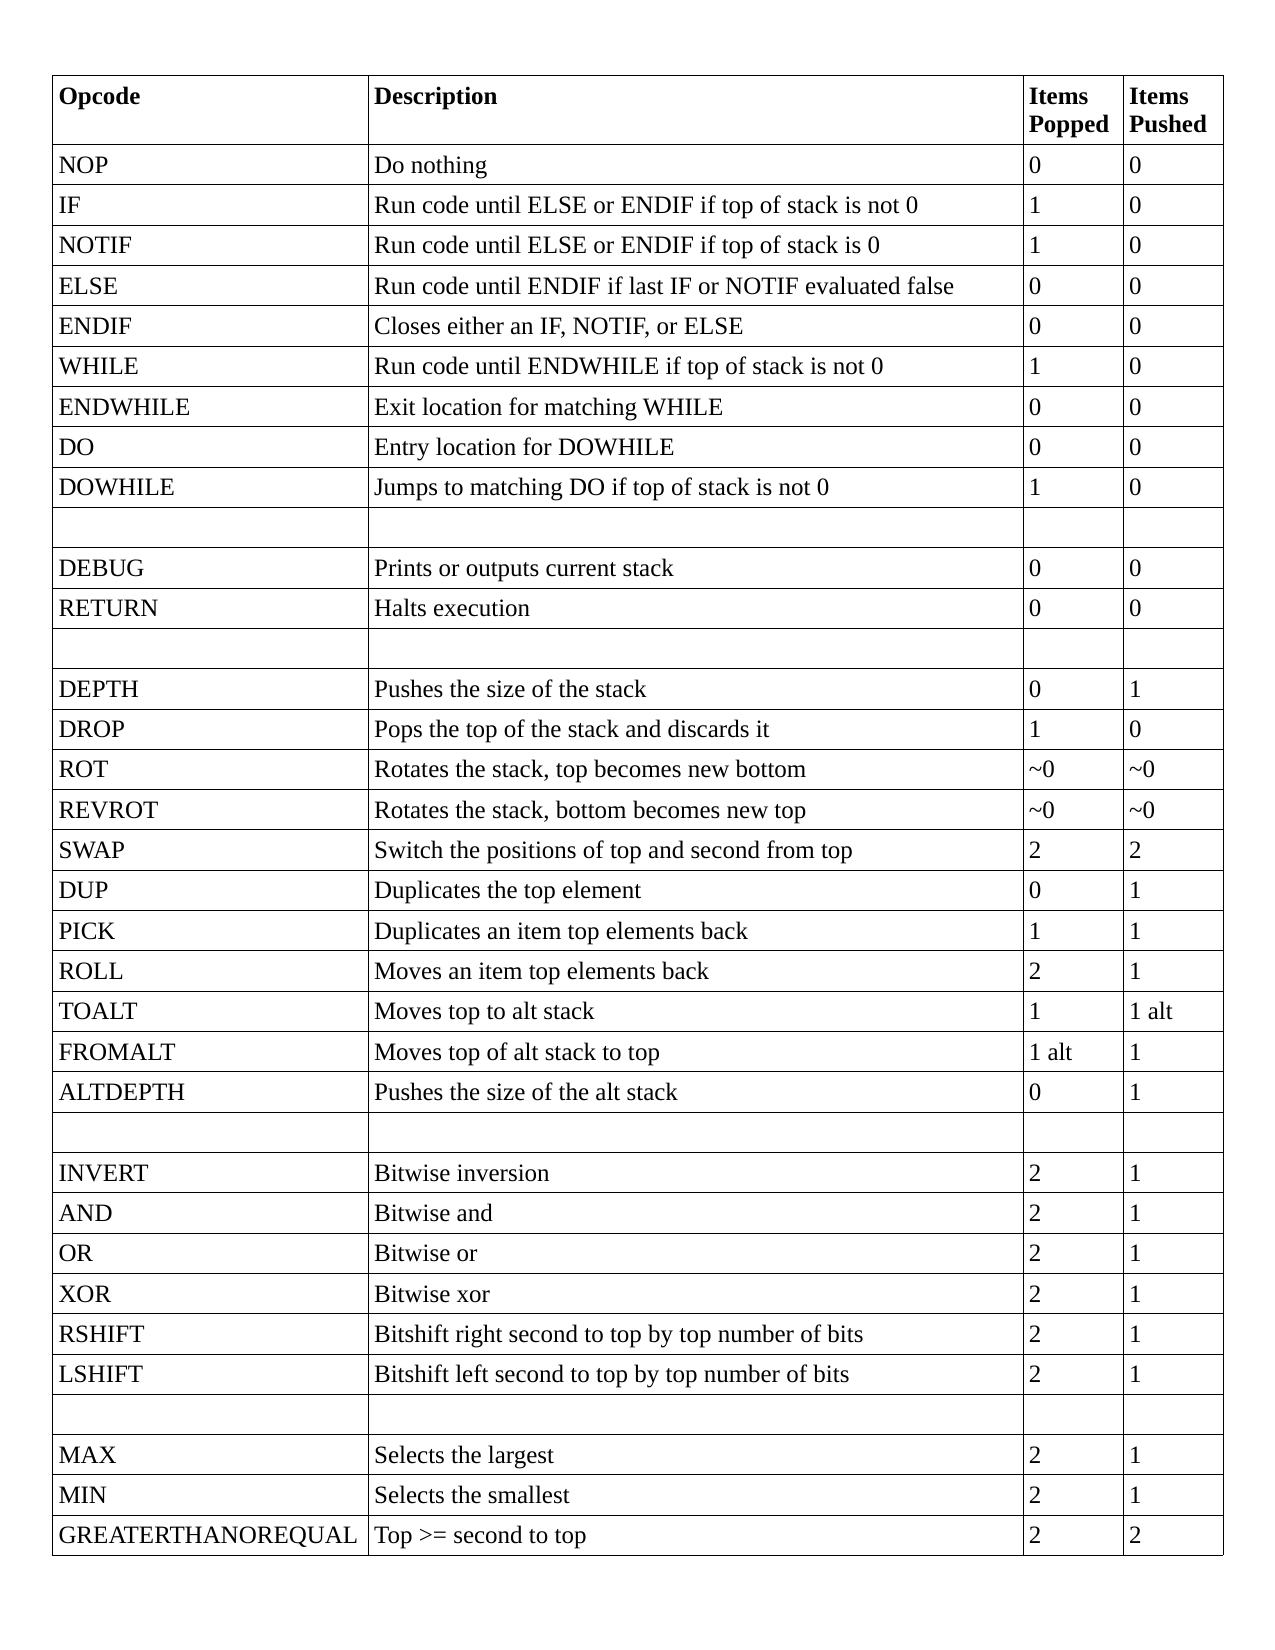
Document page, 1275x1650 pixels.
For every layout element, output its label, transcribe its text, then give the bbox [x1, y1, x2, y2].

table_cell DEBUG [53, 548, 368, 587]
table_cell TOALT [53, 992, 368, 1031]
table_cell 1 [1124, 1314, 1223, 1353]
table_cell Pushes the size of the stack [369, 669, 1023, 708]
table_cell 1 [1024, 468, 1123, 507]
table_cell 2 [1024, 1475, 1123, 1515]
table_cell DEPTH [53, 669, 368, 708]
table_cell ALTDEPTH [53, 1072, 368, 1112]
table_cell Closes either an IF, NOTIF, or ELSE [369, 306, 1023, 346]
table_cell Entry location for DOWHILE [369, 427, 1023, 467]
table_cell LSHIFT [53, 1355, 368, 1394]
table_cell [53, 1395, 368, 1434]
table_cell Moves an item top elements back [369, 951, 1023, 991]
table_cell Bitwise xor [369, 1274, 1023, 1313]
table_cell IF [53, 185, 368, 225]
table_cell [1024, 629, 1123, 668]
table_cell NOTIF [53, 226, 368, 265]
table_cell 0 [1124, 548, 1223, 587]
table_cell [1124, 1113, 1223, 1152]
table_cell Run code until ELSE or ENDIF if top of stack is not 0 [369, 185, 1023, 225]
table_cell 0 [1124, 710, 1223, 749]
table_cell Run code until ELSE or ENDIF if top of stack is 0 [369, 226, 1023, 265]
table_cell 1 [1124, 669, 1223, 708]
table_cell RSHIFT [53, 1314, 368, 1353]
table_cell MAX [53, 1435, 368, 1474]
table_cell ELSE [53, 266, 368, 305]
table_cell 1 [1124, 1234, 1223, 1273]
table_cell FROMALT [53, 1032, 368, 1071]
table_cell 0 [1024, 427, 1123, 467]
table_cell 0 [1124, 468, 1223, 507]
table_cell GREATERTHANOREQUAL [53, 1516, 368, 1555]
table_cell 2 [1024, 1435, 1123, 1474]
table_cell 0 [1024, 266, 1123, 305]
table_cell 2 [1024, 1355, 1123, 1394]
table_cell INVERT [53, 1153, 368, 1192]
table_cell Duplicates the top element [369, 871, 1023, 910]
table_cell Prints or outputs current stack [369, 548, 1023, 587]
table_header Items Popped [1024, 76, 1123, 144]
table_cell 1 [1124, 1475, 1223, 1515]
table_cell 0 [1024, 548, 1123, 587]
table_cell 0 [1124, 589, 1223, 628]
table_cell OR [53, 1234, 368, 1273]
table_cell PICK [53, 911, 368, 950]
table_cell AND [53, 1193, 368, 1232]
table_cell Bitshift right second to top by top number of bits [369, 1314, 1023, 1353]
table_cell 2 [1024, 1193, 1123, 1232]
table_cell [53, 508, 368, 547]
table_cell 0 [1024, 387, 1123, 426]
table_cell 1 [1024, 911, 1123, 950]
table_cell [1124, 1395, 1223, 1434]
table_cell 1 [1024, 347, 1123, 386]
table_cell 0 [1024, 669, 1123, 708]
table_cell 1 [1024, 226, 1123, 265]
table_cell [1024, 1113, 1123, 1152]
table_cell Bitshift left second to top by top number of bits [369, 1355, 1023, 1394]
table_cell 1 [1024, 710, 1123, 749]
table_cell Exit location for matching WHILE [369, 387, 1023, 426]
table_cell 0 [1124, 185, 1223, 225]
table_cell 1 [1124, 1274, 1223, 1313]
table_cell 2 [1024, 1314, 1123, 1353]
table_cell Run code until ENDWHILE if top of stack is not 0 [369, 347, 1023, 386]
table_cell 2 [1024, 1516, 1123, 1555]
table_cell RETURN [53, 589, 368, 628]
table_header Description [369, 76, 1023, 144]
table_cell 0 [1024, 145, 1123, 184]
table_cell Bitwise inversion [369, 1153, 1023, 1192]
table_cell Rotates the stack, bottom becomes new top [369, 790, 1023, 829]
table_cell [1124, 629, 1223, 668]
table_cell DOWHILE [53, 468, 368, 507]
table_cell ENDWHILE [53, 387, 368, 426]
table_cell 0 [1124, 387, 1223, 426]
table_cell Rotates the stack, top becomes new bottom [369, 750, 1023, 789]
table_cell NOP [53, 145, 368, 184]
table_cell 2 [1124, 830, 1223, 870]
table_cell 0 [1024, 589, 1123, 628]
table_cell 2 [1024, 951, 1123, 991]
table_cell 2 [1024, 1234, 1123, 1273]
table_cell Run code until ENDIF if last IF or NOTIF evaluated false [369, 266, 1023, 305]
table_cell DUP [53, 871, 368, 910]
table_cell [369, 1395, 1023, 1434]
table_cell Moves top of alt stack to top [369, 1032, 1023, 1071]
table_cell Pops the top of the stack and discards it [369, 710, 1023, 749]
table_cell 1 [1124, 1435, 1223, 1474]
table_cell Moves top to alt stack [369, 992, 1023, 1031]
table_cell [369, 629, 1023, 668]
table_cell 2 [1024, 1153, 1123, 1192]
table_cell 0 [1024, 1072, 1123, 1112]
table_cell ~0 [1024, 750, 1123, 789]
table_cell [369, 1113, 1023, 1152]
table_cell Selects the largest [369, 1435, 1023, 1474]
table_cell ENDIF [53, 306, 368, 346]
table_cell 1 [1124, 1153, 1223, 1192]
table_cell XOR [53, 1274, 368, 1313]
table_cell Halts execution [369, 589, 1023, 628]
table_cell 0 [1024, 871, 1123, 910]
table_cell 0 [1124, 266, 1223, 305]
table_cell 0 [1024, 306, 1123, 346]
table_cell 1 [1124, 1032, 1223, 1071]
table_cell 0 [1124, 306, 1223, 346]
table_cell 1 [1124, 871, 1223, 910]
table_header Items Pushed [1124, 76, 1223, 144]
table_cell [53, 629, 368, 668]
table_cell 1 [1024, 185, 1123, 225]
table_cell 1 [1124, 1193, 1223, 1232]
table_cell 1 [1124, 951, 1223, 991]
table_cell WHILE [53, 347, 368, 386]
table_cell Top >= second to top [369, 1516, 1023, 1555]
table_cell ~0 [1124, 750, 1223, 789]
table_cell ROT [53, 750, 368, 789]
table_cell DO [53, 427, 368, 467]
table_cell 2 [1124, 1516, 1223, 1555]
table_header Opcode [53, 76, 368, 144]
table_cell [53, 1113, 368, 1152]
table_cell [1024, 1395, 1123, 1434]
table_cell 1 alt [1024, 1032, 1123, 1071]
table_cell DROP [53, 710, 368, 749]
table_cell [1124, 508, 1223, 547]
table_cell ~0 [1024, 790, 1123, 829]
table_cell 1 alt [1124, 992, 1223, 1031]
table_cell 1 [1124, 1355, 1223, 1394]
table_cell 2 [1024, 830, 1123, 870]
table_cell 1 [1124, 911, 1223, 950]
table_cell Switch the positions of top and second from top [369, 830, 1023, 870]
table_cell Bitwise or [369, 1234, 1023, 1273]
table_cell ROLL [53, 951, 368, 991]
table_cell Bitwise and [369, 1193, 1023, 1232]
table_cell Pushes the size of the alt stack [369, 1072, 1023, 1112]
table_cell 0 [1124, 347, 1223, 386]
table_cell 1 [1024, 992, 1123, 1031]
table_cell SWAP [53, 830, 368, 870]
table_cell ~0 [1124, 790, 1223, 829]
table_cell 0 [1124, 226, 1223, 265]
table_cell 0 [1124, 145, 1223, 184]
table_cell [369, 508, 1023, 547]
table_cell REVROT [53, 790, 368, 829]
table_cell 0 [1124, 427, 1223, 467]
table_cell Jumps to matching DO if top of stack is not 0 [369, 468, 1023, 507]
table_cell [1024, 508, 1123, 547]
table_cell Do nothing [369, 145, 1023, 184]
table_cell Selects the smallest [369, 1475, 1023, 1515]
table_cell Duplicates an item top elements back [369, 911, 1023, 950]
table_cell MIN [53, 1475, 368, 1515]
table_cell 2 [1024, 1274, 1123, 1313]
table_cell 1 [1124, 1072, 1223, 1112]
